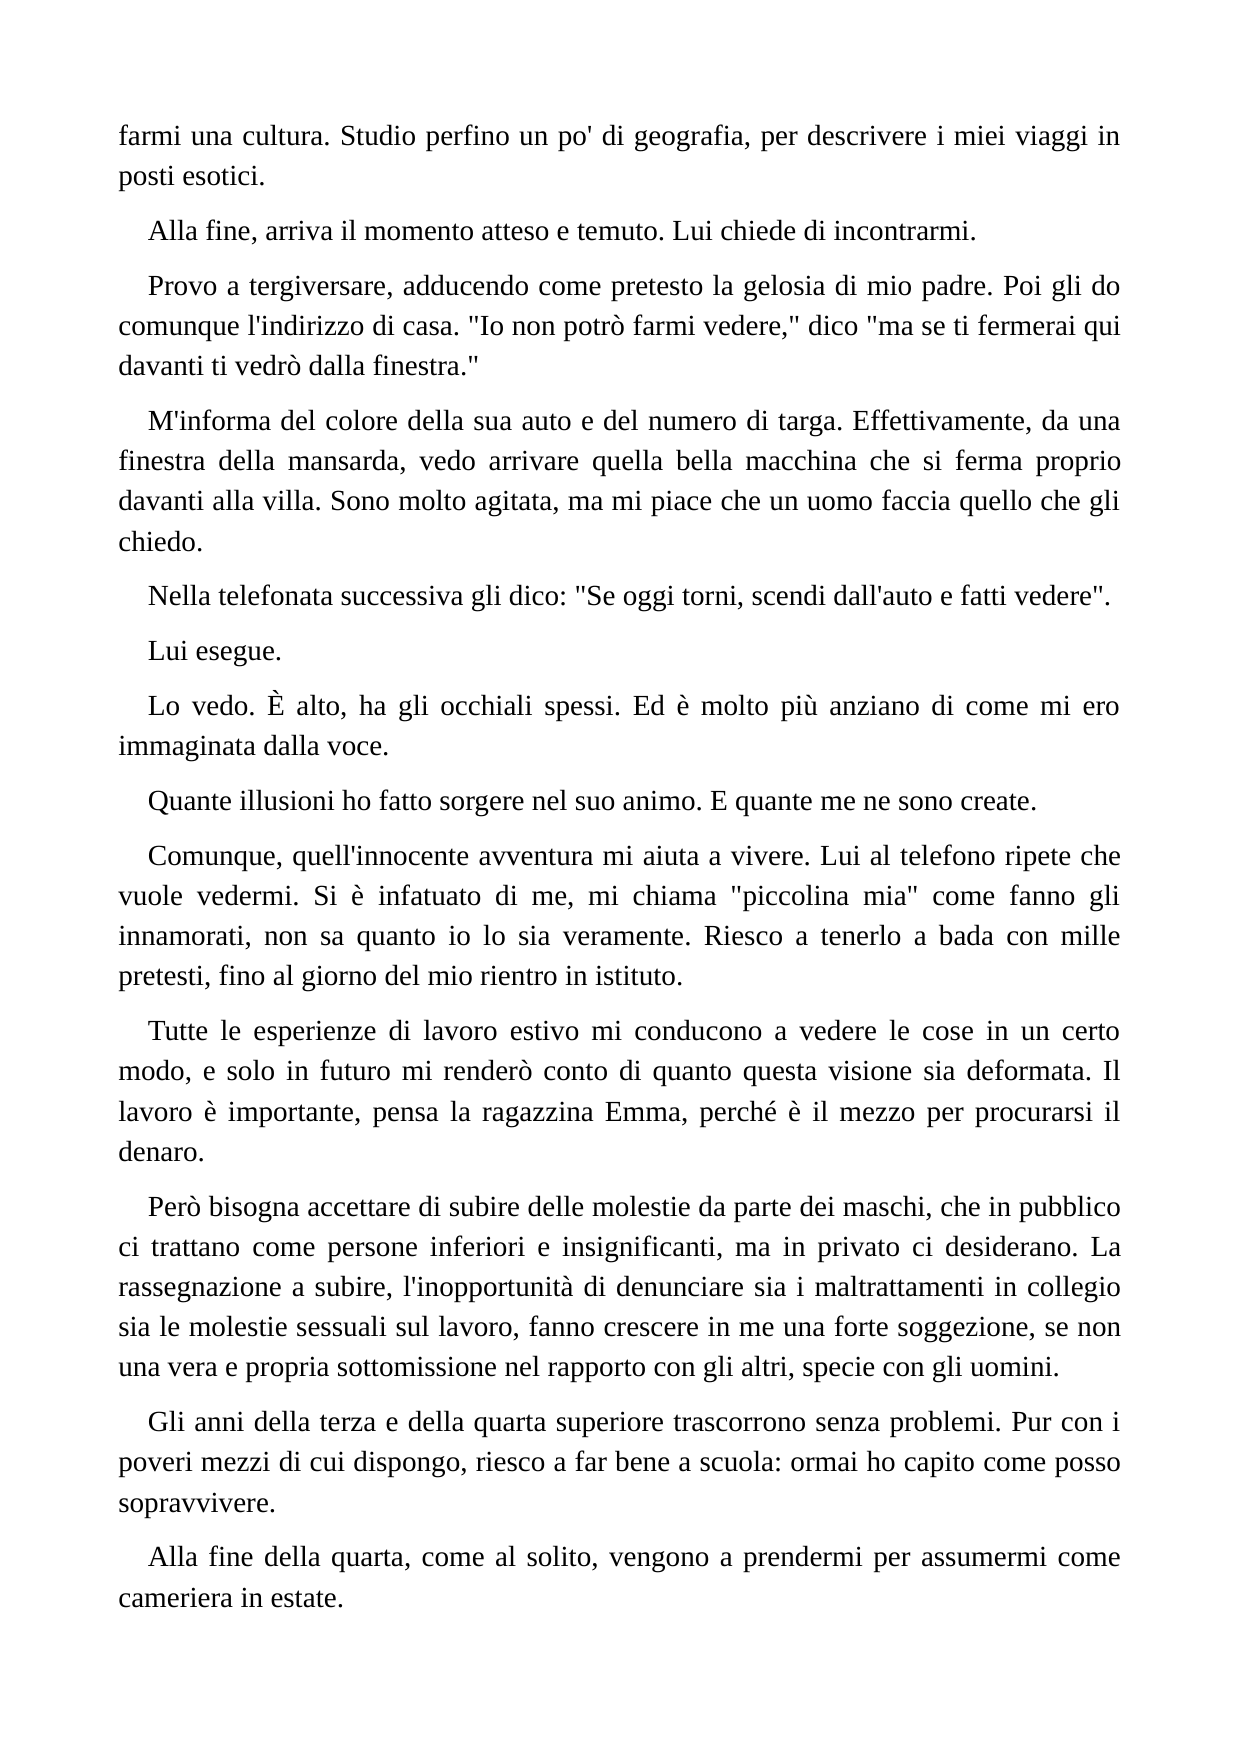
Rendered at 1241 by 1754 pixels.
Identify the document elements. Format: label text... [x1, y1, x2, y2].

text M'informa del colore della sua auto e del numero di targa. Effettivamente, da una finestra della mansarda, vedo arrivare quella bella macchina che si ferma proprio davanti alla villa. Sono molto agitata, ma mi piace che un uomo faccia quello che gli chiedo. [118, 403, 1122, 557]
text Alla fine, arriva il momento atteso e temuto. Lui chiede di incontrarmi. [118, 213, 1122, 247]
text farmi una cultura. Studio perfino un po' di geografia, per descrivere i miei viaggi in posti esotici. [118, 118, 1122, 192]
text Nella telefonata successiva gli dico: "Se oggi torni, scendi dall'auto e fatti vedere". [118, 578, 1122, 612]
text Gli anni della terza e della quarta superiore trascorrono senza problemi. Pur con i poveri mezzi di cui dispongo, riesco a far bene a scuola: ormai ho capito come posso sopravvivere. [118, 1404, 1122, 1518]
text Quante illusioni ho fatto sorgere nel suo animo. E quante me ne sono create. [118, 783, 1122, 817]
text Alla fine della quarta, come al solito, vengono a prendermi per assumermi come cameriera in estate. [118, 1539, 1122, 1613]
text Lo vedo. È alto, ha gli occhiali spessi. Ed è molto più anziano di come mi ero immaginata dalla voce. [118, 688, 1122, 762]
text Lui esegue. [118, 633, 1122, 667]
text Provo a tergiversare, adducendo come pretesto la gelosia di mio padre. Poi gli do comunque l'indirizzo di casa. "Io non potrò farmi vedere," dico "ma se ti fermerai qui davanti ti vedrò dalla finestra." [118, 268, 1122, 382]
text Però bisogna accettare di subire delle molestie da parte dei maschi, che in pubblico ci trattano come persone inferiori e insignificanti, ma in privato ci desiderano. La rassegnazione a subire, l'inopportunità di denunciare sia i maltrattamenti in collegio sia le molestie sessuali sul lavoro, fanno crescere in me una forte soggezione, se non una vera e propria sottomissione nel rapporto con gli altri, specie con gli uomini. [118, 1189, 1122, 1383]
text Tutte le esperienze di lavoro estivo mi conducono a vedere le cose in un certo modo, e solo in futuro mi renderò conto di quanto questa visione sia deformata. Il lavoro è importante, pensa la ragazzina Emma, perché è il mezzo per procurarsi il denaro. [118, 1013, 1122, 1167]
text Comunque, quell'innocente avventura mi aiuta a vivere. Lui al telefono ripete che vuole vedermi. Si è infatuato di me, mi chiama "piccolina mia" come fanno gli innamorati, non sa quanto io lo sia veramente. Riesco a tenerlo a bada con mille pretesti, fino al giorno del mio rientro in istituto. [118, 838, 1122, 992]
